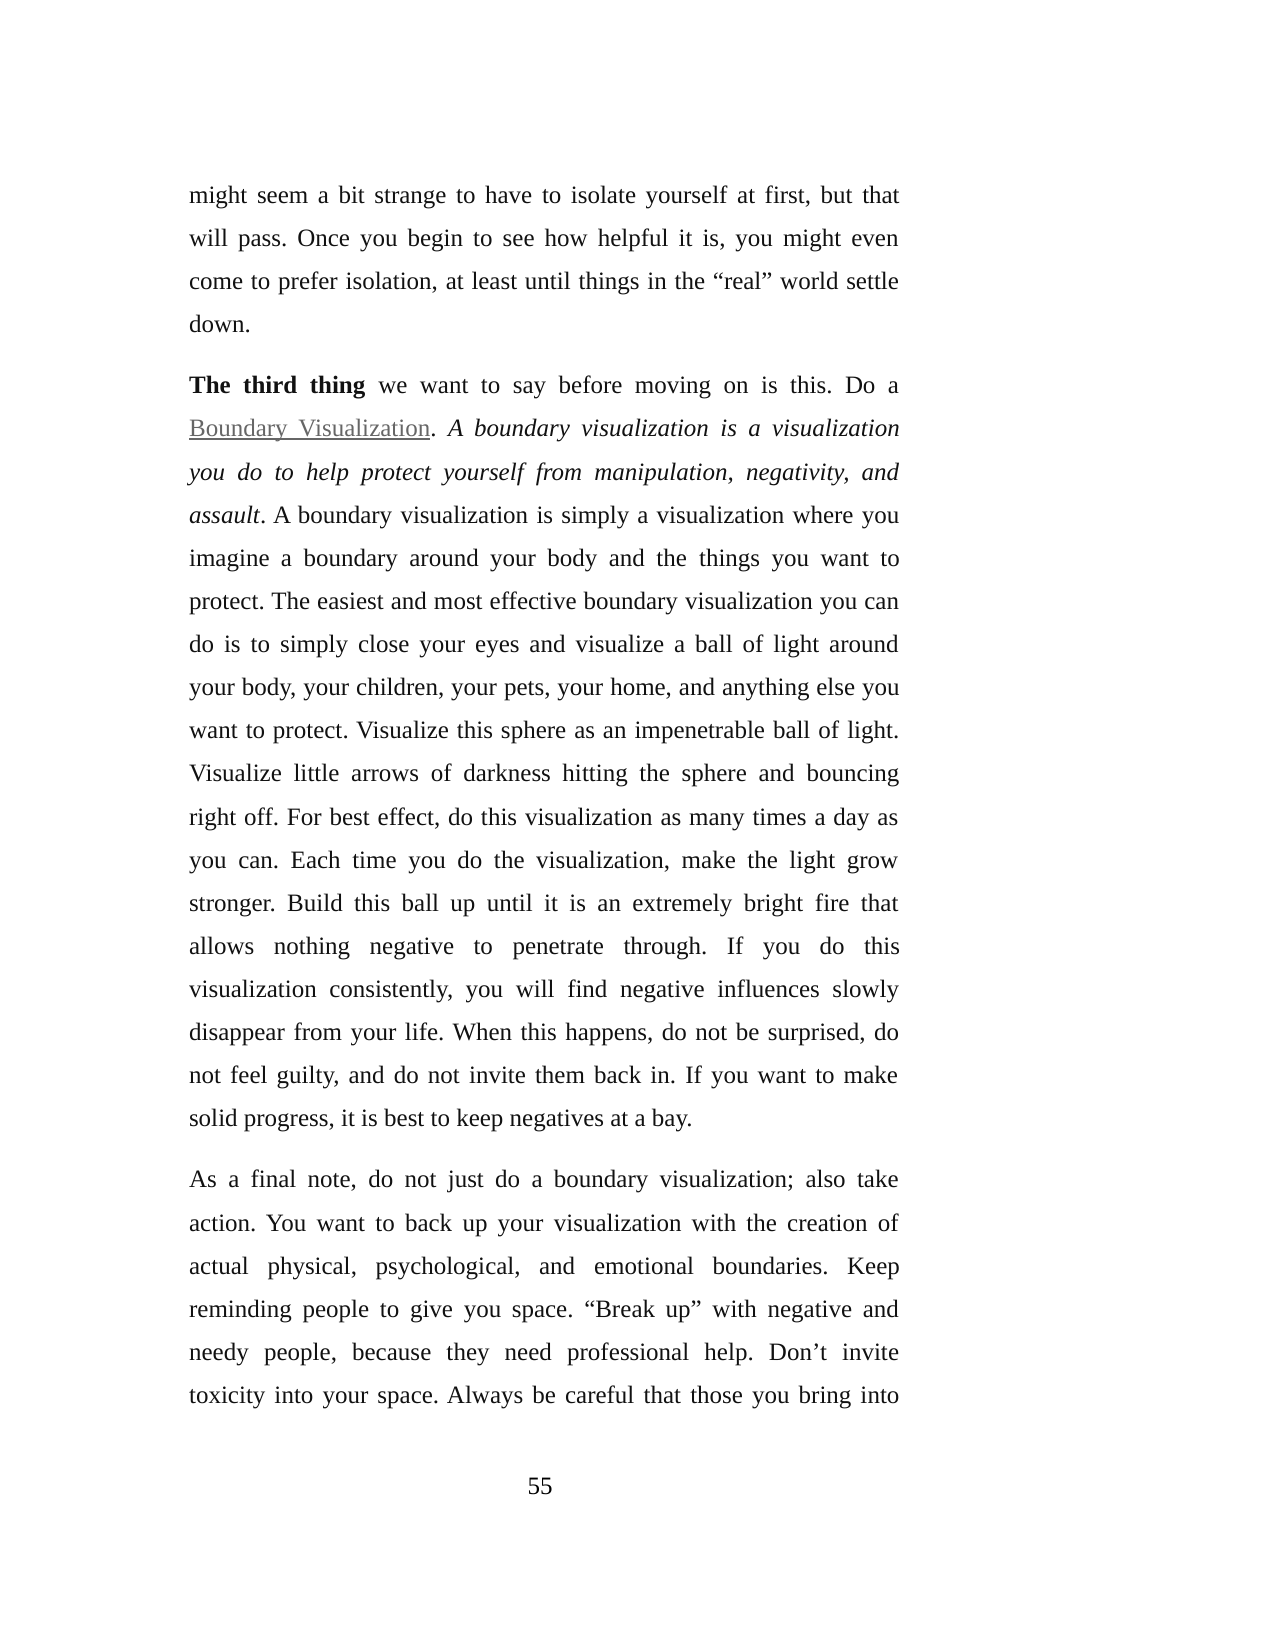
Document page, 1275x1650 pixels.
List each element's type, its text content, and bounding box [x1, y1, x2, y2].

text The third thing we want to say before moving on is this. Do a Boundary Visualization. A boundary visualization is a visualization you do to help protect yourself from manipulation, negativity, and assault. A boundary visualization is simply a visualization where you imagine a boundary around your body and the things you want to protect. The easiest and most effective boundary visualization you can do is to simply close your eyes and visualize a ball of light around your body, your children, your pets, your home, and anything else you want to protect. Visualize this sphere as an impenetrable ball of light. Visualize little arrows of darkness hitting the sphere and bouncing right off. For best effect, do this visualization as many times a day as you can. Each time you do the visualization, make the light grow stronger. Build this ball up until it is an extremely bright fire that allows nothing negative to penetrate through. If you do this visualization consistently, you will find negative influences slowly disappear from your life. When this happens, do not be surprised, do not feel guilty, and do not invite them back in. If you want to make solid progress, it is best to keep negatives at a bay. [189, 370, 900, 1132]
text As a final note, do not just do a boundary visualization; also take action. You want to back up your visualization with the creation of actual physical, psychological, and emotional boundaries. Keep reminding people to give you space. “Break up” with negative and needy people, because they need professional help. Don’t invite toxicity into your space. Always be careful that those you bring into [189, 1164, 900, 1409]
text might seem a bit strange to have to isolate yourself at first, but that will pass. Once you begin to see how helpful it is, you might even come to prefer isolation, at least until things in the “real” world settle down. [189, 180, 900, 338]
